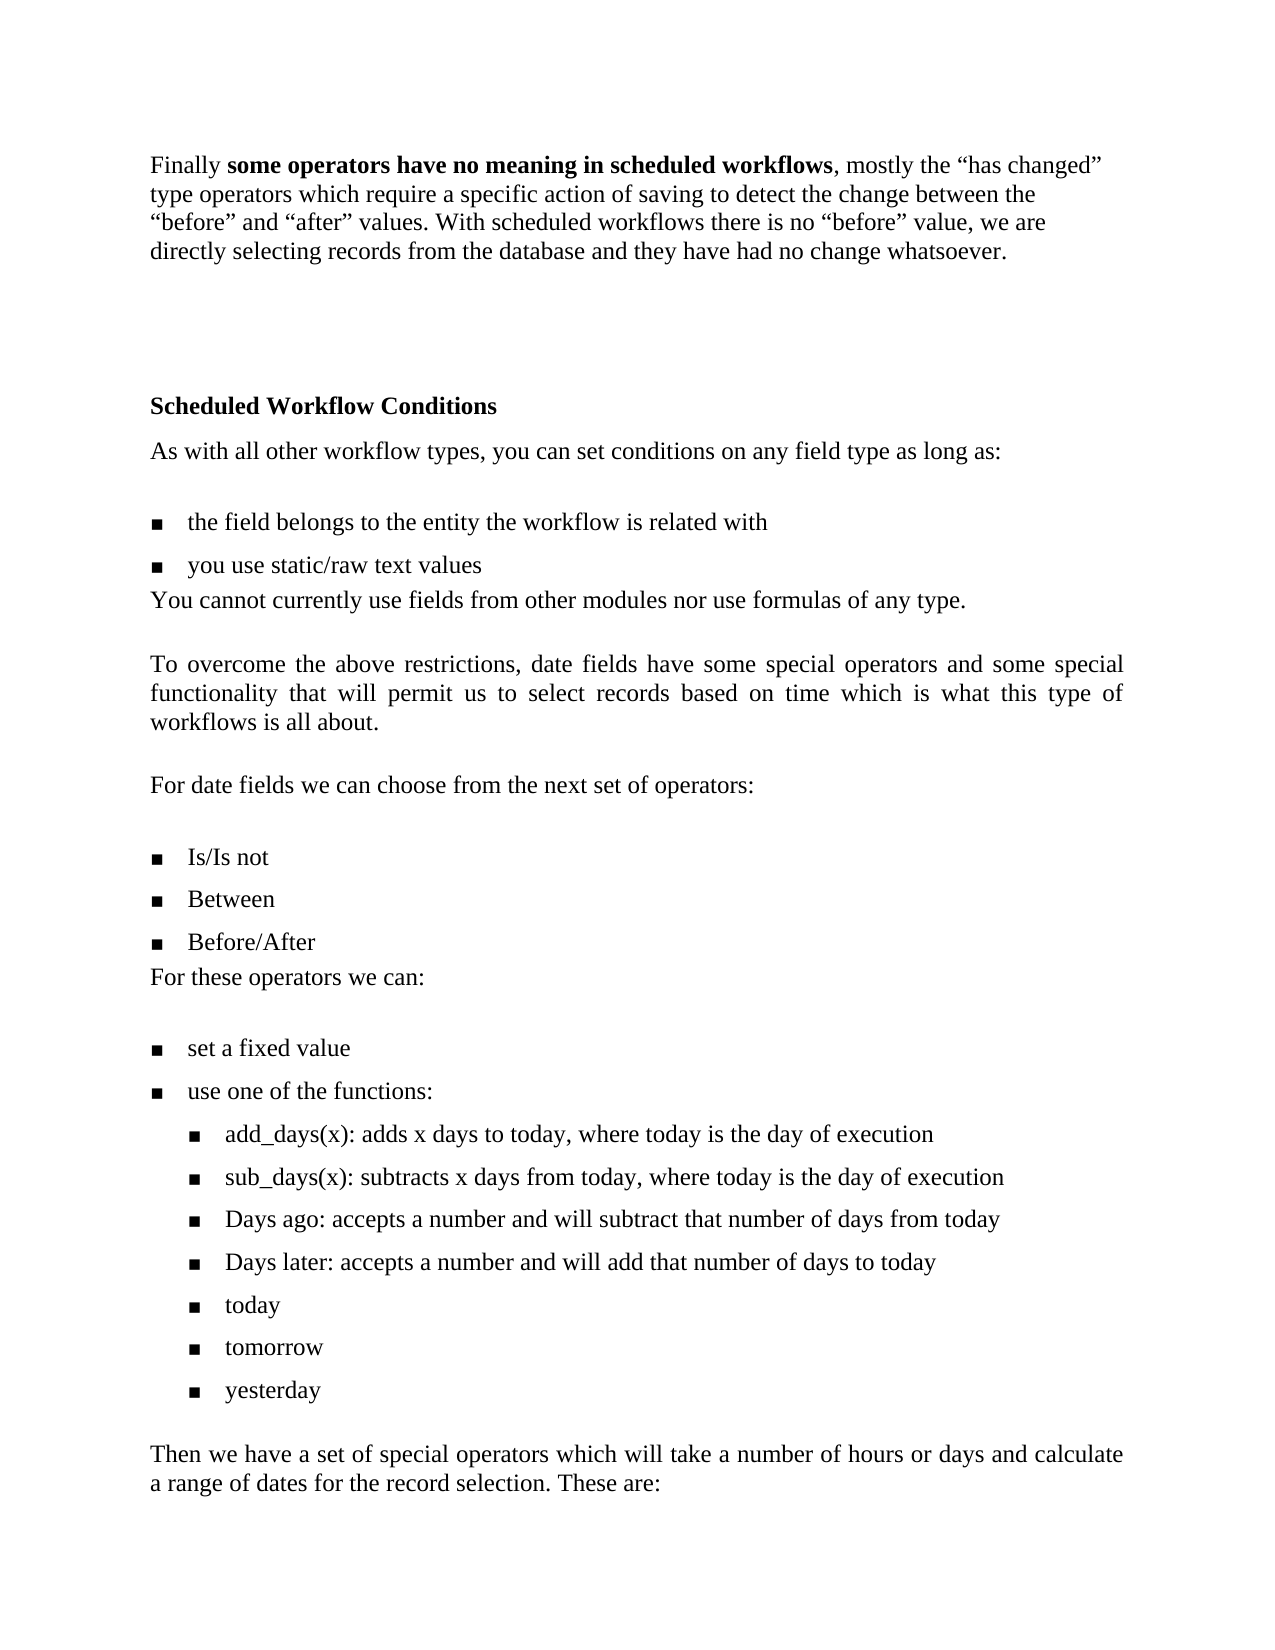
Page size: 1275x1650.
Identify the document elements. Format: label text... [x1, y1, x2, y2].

list Days later: accepts a number and will add that number of days to today [187, 1239, 1125, 1282]
list today [187, 1282, 1125, 1325]
text For these operators we can: [150, 962, 1125, 991]
list Between [150, 877, 1125, 919]
list yesterday [187, 1368, 1125, 1410]
subtitle Scheduled Workflow Conditions [150, 391, 1125, 419]
text For date fields we can choose from the next set of operators: [150, 770, 1125, 799]
list the field belongs to the entity the workflow is related with [150, 500, 1125, 543]
text Then we have a set of special operators which will take a number of hours or days and calculate a range of dates for the record selection. These are: [150, 1439, 1125, 1497]
text You cannot currently use fields from other modules nor use formulas of any type. [150, 585, 1125, 614]
list add_days(x): adds x days to today, where today is the day of execution [187, 1111, 1125, 1154]
list Days ago: accepts a number and will subtract that number of days from today [187, 1197, 1125, 1239]
list Before/After [150, 919, 1125, 962]
list sub_days(x): subtracts x days from today, where today is the day of execution [187, 1154, 1125, 1197]
list tomorrow [187, 1325, 1125, 1368]
text Finally some operators have no meaning in scheduled workflows, mostly the “has changed” type operators which require a specific action of saving to detect the change between the “before” and “after” values. With scheduled workflows there is no “before” value, we are directly selecting records from the database and they have had no change whatsoever. [150, 150, 1125, 265]
text As with all other workflow types, you can set conditions on any field type as long as: [150, 436, 1125, 465]
list use one of the functions: [150, 1069, 1125, 1111]
list you use static/raw text values [150, 543, 1125, 585]
text To overcome the above restrictions, date fields have some special operators and some special functionality that will permit us to select records based on time which is what this type of workflows is all about. [150, 649, 1125, 735]
list set a fixed value [150, 1026, 1125, 1069]
list Is/Is not [150, 834, 1125, 877]
